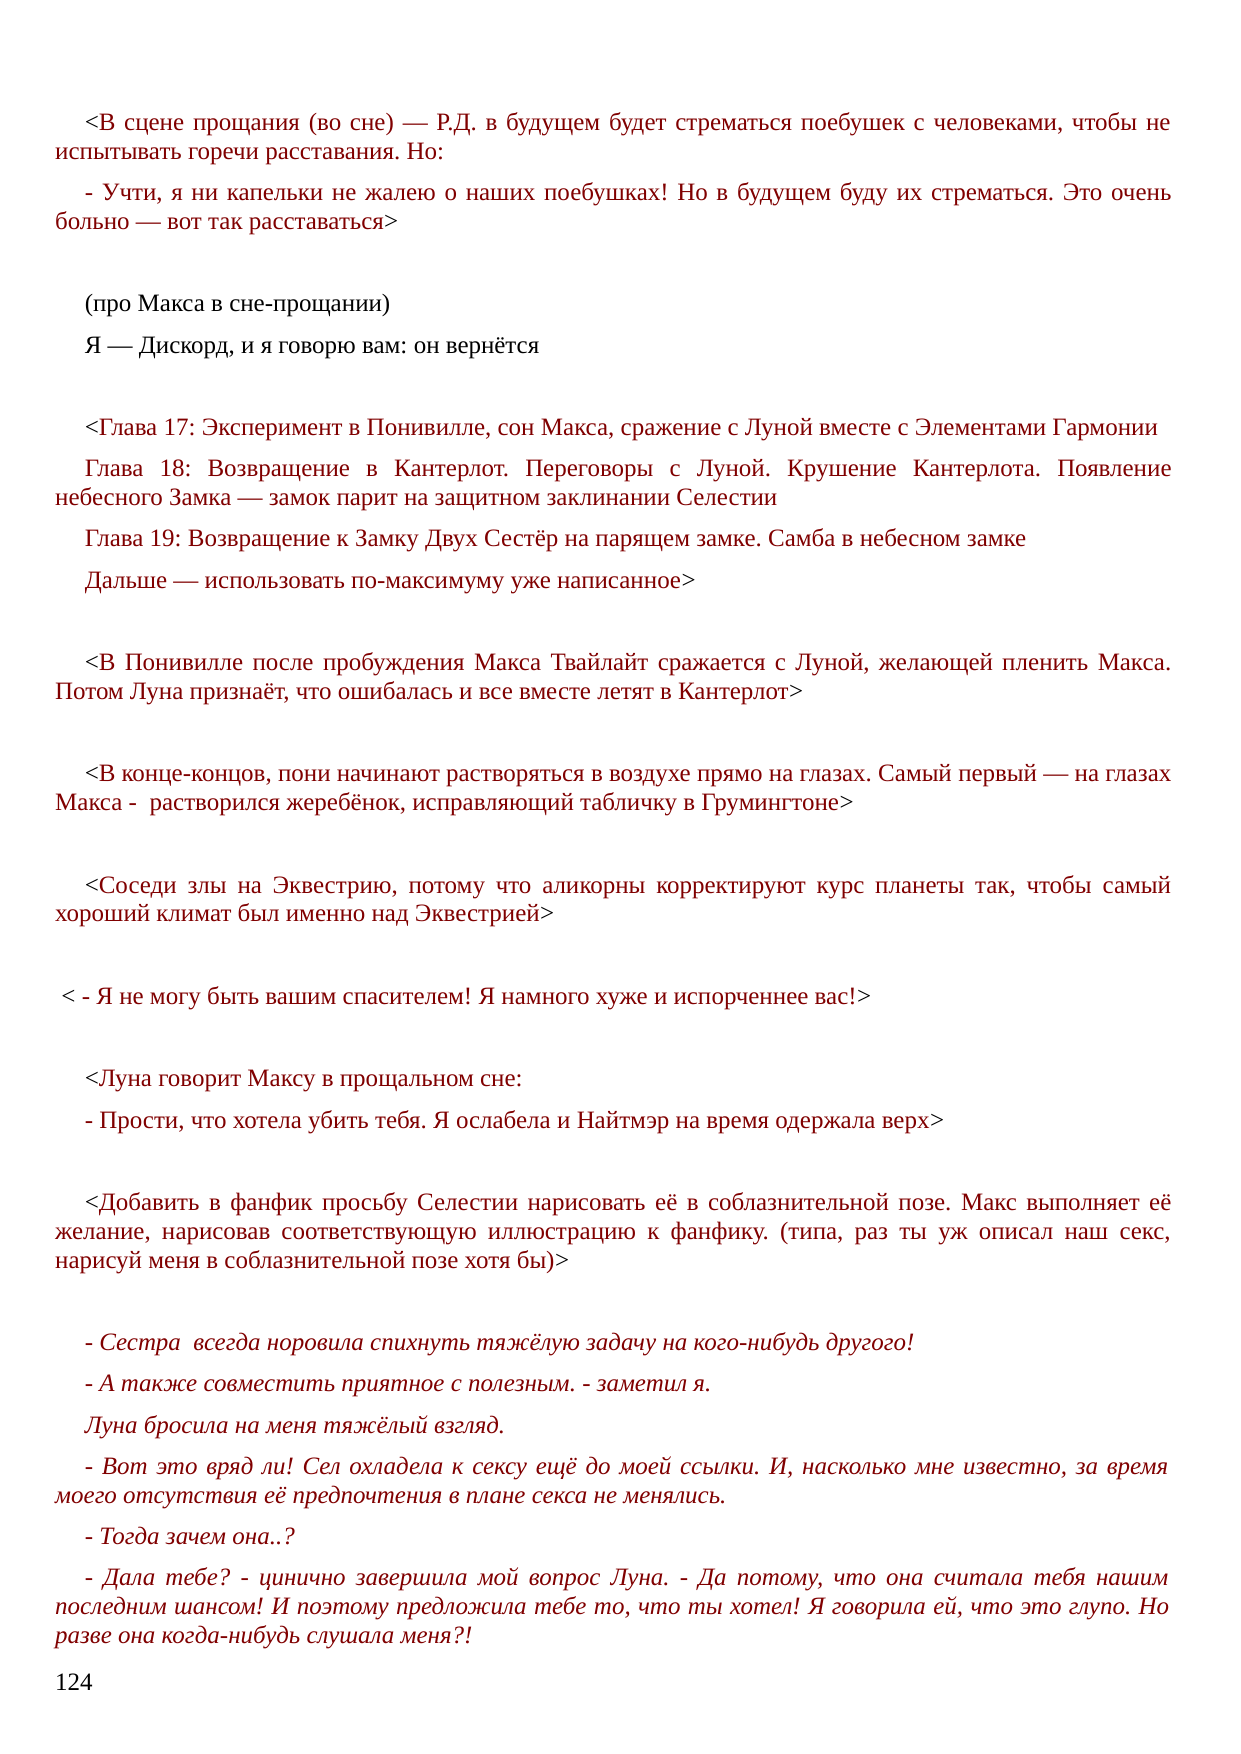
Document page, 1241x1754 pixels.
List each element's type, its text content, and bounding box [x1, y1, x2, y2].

text - Прости, что хотела убить тебя. Я ослабела и Найтмэр на время одержала верх> [55, 1105, 1173, 1133]
text Дальше — использовать по-максимуму уже написанное> [55, 565, 1173, 593]
text Я — Дискорд, и я говорю вам: он вернётся [55, 330, 1173, 358]
text Глава 19: Возвращение к Замку Двух Сестёр на парящем замке. Самба в небесном замке [55, 523, 1173, 552]
text <Добавить в фанфик просьбу Селестии нарисовать её в соблазнительной позе. Макс выполняет её желание, нарисовав соответствующую иллюстрацию к фанфику. (типа, раз ты уж описал наш секс, нарисуй меня в соблазнительной позе хотя бы)> [55, 1187, 1173, 1273]
text <Луна говорит Максу в прощальном сне: [55, 1063, 1173, 1092]
text Глава 18: Возвращение в Кантерлот. Переговоры с Луной. Крушение Кантерлота. Появление небесного Замка — замок парит на защитном заклинании Селестии [55, 453, 1173, 511]
text <Глава 17: Эксперимент в Понивилле, сон Макса, сражение с Луной вместе с Элементами Гармонии [55, 412, 1173, 441]
text < - Я не могу быть вашим спасителем! Я намного хуже и испорченнее вас!> [55, 981, 1173, 1010]
text - Учти, я ни капельки не жалею о наших поебушках! Но в будущем буду их стрематься. Это очень больно — вот так расставаться> [55, 177, 1173, 235]
text <В Понивилле после пробуждения Макса Твайлайт сражается с Луной, желающей пленить Макса. Потом Луна признаёт, что ошибалась и все вместе летят в Кантерлот> [55, 647, 1173, 705]
text <В сцене прощания (во сне) — Р.Д. в будущем будет стрематься поебушек с человеками, чтобы не испытывать горечи расставания. Но: [55, 107, 1173, 165]
text - Вот это вряд ли! Сел охладела к сексу ещё до моей ссылки. И, насколько мне известно, за время моего отсутствия её предпочтения в плане секса не менялись. [55, 1451, 1173, 1508]
text Луна бросила на меня тяжёлый взгляд. [55, 1410, 1173, 1438]
text <В конце-концов, пони начинают растворяться в воздухе прямо на глазах. Самый первый — на глазах Макса - растворился жеребёнок, исправляющий табличку в Грумингтоне> [55, 758, 1173, 816]
text (про Макса в сне-прощании) [55, 288, 1173, 317]
text - Тогда зачем она..? [55, 1521, 1173, 1550]
text - Дала тебе? - цинично завершила мой вопрос Луна. - Да потому, что она считала тебя нашим последним шансом! И поэтому предложила тебе то, что ты хотел! Я говорила ей, что это глупо. Но разве она когда-нибудь слушала меня?! [55, 1562, 1173, 1648]
text <Соседи злы на Эквестрию, потому что аликорны корректируют курс планеты так, чтобы самый хороший климат был именно над Эквестрией> [55, 870, 1173, 927]
text - А также совместить приятное с полезным. - заметил я. [55, 1368, 1173, 1397]
text - Сестра всегда норовила спихнуть тяжёлую задачу на кого-нибудь другого! [55, 1327, 1173, 1356]
